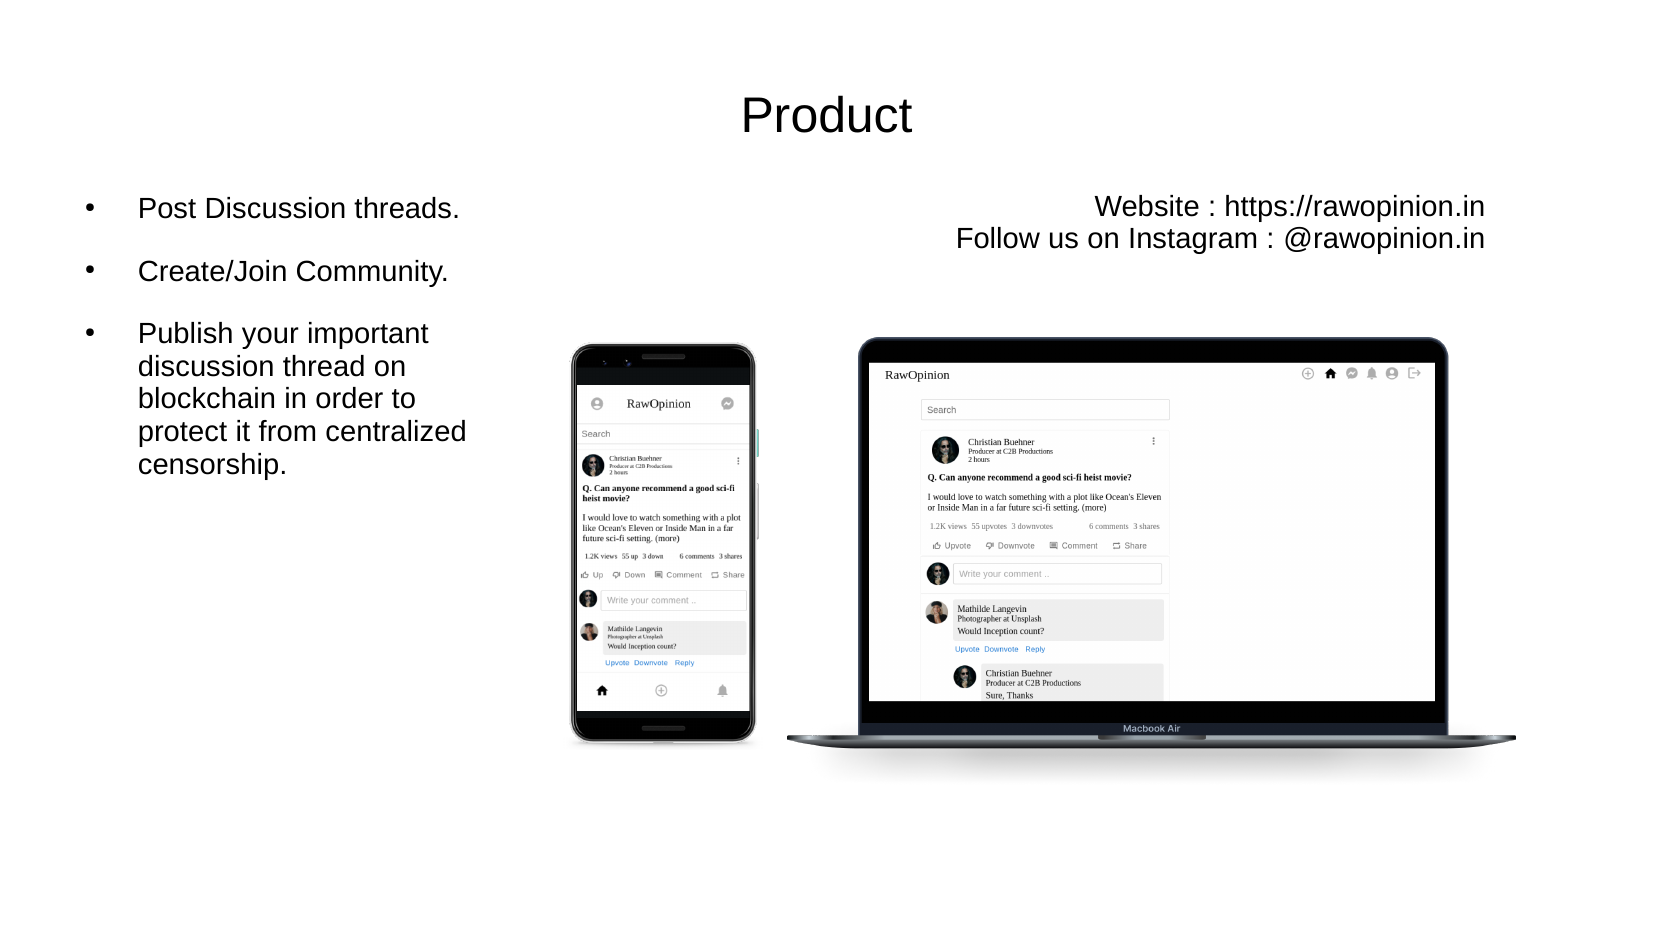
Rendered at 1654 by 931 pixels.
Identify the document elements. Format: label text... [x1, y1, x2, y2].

text_box Website : https://rawopinion.in Follow us on Instagram : @rawopinion.in [937, 182, 1501, 296]
list Post Discussion threads. Create/Join Community. Publish your important discussion thread on blockchain in order to protect it from centralized censorship. [67, 192, 488, 751]
picture [787, 337, 1516, 788]
picture [562, 337, 764, 751]
title Product [82, 37, 1571, 193]
